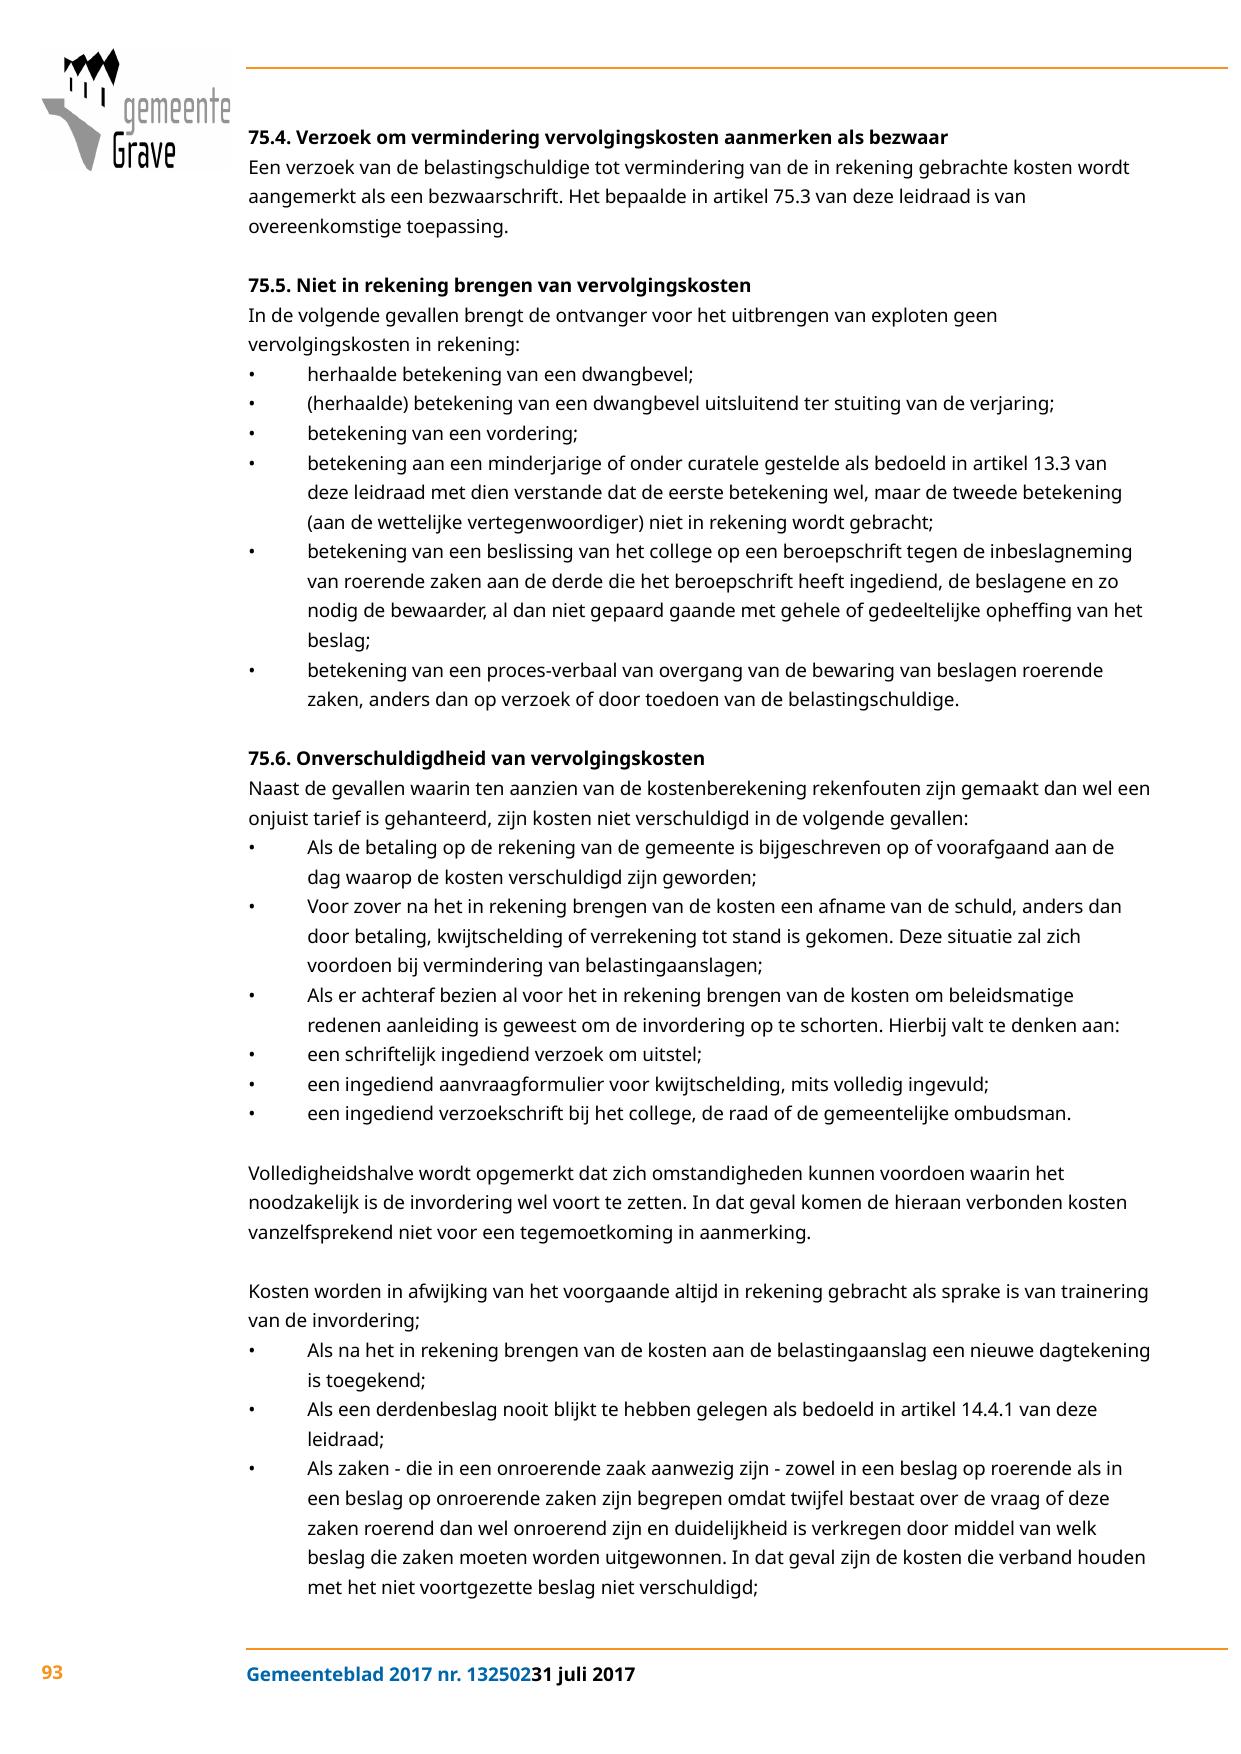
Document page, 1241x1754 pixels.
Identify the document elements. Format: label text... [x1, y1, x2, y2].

text Kosten worden in afwijking van het voorgaande altijd in rekening gebracht als sprake is van trainering van de invordering; [248, 1278, 1152, 1333]
list Voor zover na het in rekening brengen van de kosten een afname van de schuld, anders dan door betaling, kwijtschelding of verrekening tot stand is gekomen. Deze situatie zal zich voordoen bij vermindering van belastingaanslagen; [248, 893, 1152, 978]
picture [41, 47, 231, 172]
list Als er achteraf bezien al voor het in rekening brengen van de kosten om beleidsmatige redenen aanleiding is geweest om de invordering op te schorten. Hierbij valt te denken aan: [248, 982, 1152, 1038]
text Volledigheidshalve wordt opgemerkt dat zich omstandigheden kunnen voordoen waarin het noodzakelijk is de invordering wel voort te zetten. In dat geval komen de hieraan verbonden kosten vanzelfsprekend niet voor een tegemoetkoming in aanmerking. [248, 1160, 1152, 1245]
list betekening van een vordering; [248, 420, 1152, 446]
list Als zaken - die in een onroerende zaak aanwezig zijn - zowel in een beslag op roerende als in een beslag op onroerende zaken zijn begrepen omdat twijfel bestaat over de vraag of deze zaken roerend dan wel onroerend zijn en duidelijkheid is verkregen door middel van welk beslag die zaken moeten worden uitgewonnen. In dat geval zijn de kosten die verband houden met het niet voortgezette beslag niet verschuldigd; [248, 1456, 1152, 1600]
list een ingediend verzoekschrift bij het college, de raad of de gemeentelijke ombudsman. [248, 1101, 1152, 1126]
text 75.4. Verzoek om vermindering vervolgingskosten aanmerken als bezwaar [248, 124, 1152, 150]
list betekening aan een minderjarige of onder curatele gestelde als bedoeld in artikel 13.3 van deze leidraad met dien verstande dat de eerste betekening wel, maar de tweede betekening (aan de wettelijke vertegenwoordiger) niet in rekening wordt gebracht; [248, 450, 1152, 535]
text 75.5. Niet in rekening brengen van vervolgingskosten [248, 272, 1152, 298]
list een schriftelijk ingediend verzoek om uitstel; [248, 1041, 1152, 1067]
text Naast de gevallen waarin ten aanzien van de kostenberekening rekenfouten zijn gemaakt dan wel een onjuist tarief is gehanteerd, zijn kosten niet verschuldigd in de volgende gevallen: [248, 775, 1152, 831]
list (herhaalde) betekening van een dwangbevel uitsluitend ter stuiting van de verjaring; [248, 391, 1152, 416]
list betekening van een proces-verbaal van overgang van de bewaring van beslagen roerende zaken, anders dan op verzoek of door toedoen van de belastingschuldige. [248, 657, 1152, 712]
text 75.6. Onverschuldigdheid van vervolgingskosten [248, 746, 1152, 771]
list betekening van een beslissing van het college op een beroepschrift tegen de inbeslagneming van roerende zaken aan de derde die het beroepschrift heeft ingediend, de beslagene en zo nodig de bewaarder, al dan niet gepaard gaande met gehele of gedeeltelijke opheffing van het beslag; [248, 538, 1152, 653]
text In de volgende gevallen brengt de ontvanger voor het uitbrengen van exploten geen vervolgingskosten in rekening: [248, 302, 1152, 357]
list een ingediend aanvraagformulier voor kwijtschelding, mits volledig ingevuld; [248, 1071, 1152, 1097]
list Als een derdenbeslag nooit blijkt te hebben gelegen als bedoeld in artikel 14.4.1 van deze leidraad; [248, 1396, 1152, 1452]
list herhaalde betekening van een dwangbevel; [248, 361, 1152, 387]
list Als na het in rekening brengen van de kosten aan de belastingaanslag een nieuwe dagtekening is toegekend; [248, 1337, 1152, 1393]
text Een verzoek van de belastingschuldige tot vermindering van de in rekening gebrachte kosten wordt aangemerkt als een bezwaarschrift. Het bepaalde in artikel 75.3 van deze leidraad is van overeenkomstige toepassing. [248, 154, 1152, 239]
list Als de betaling op de rekening van de gemeente is bijgeschreven op of voorafgaand aan de dag waarop de kosten verschuldigd zijn geworden; [248, 834, 1152, 890]
